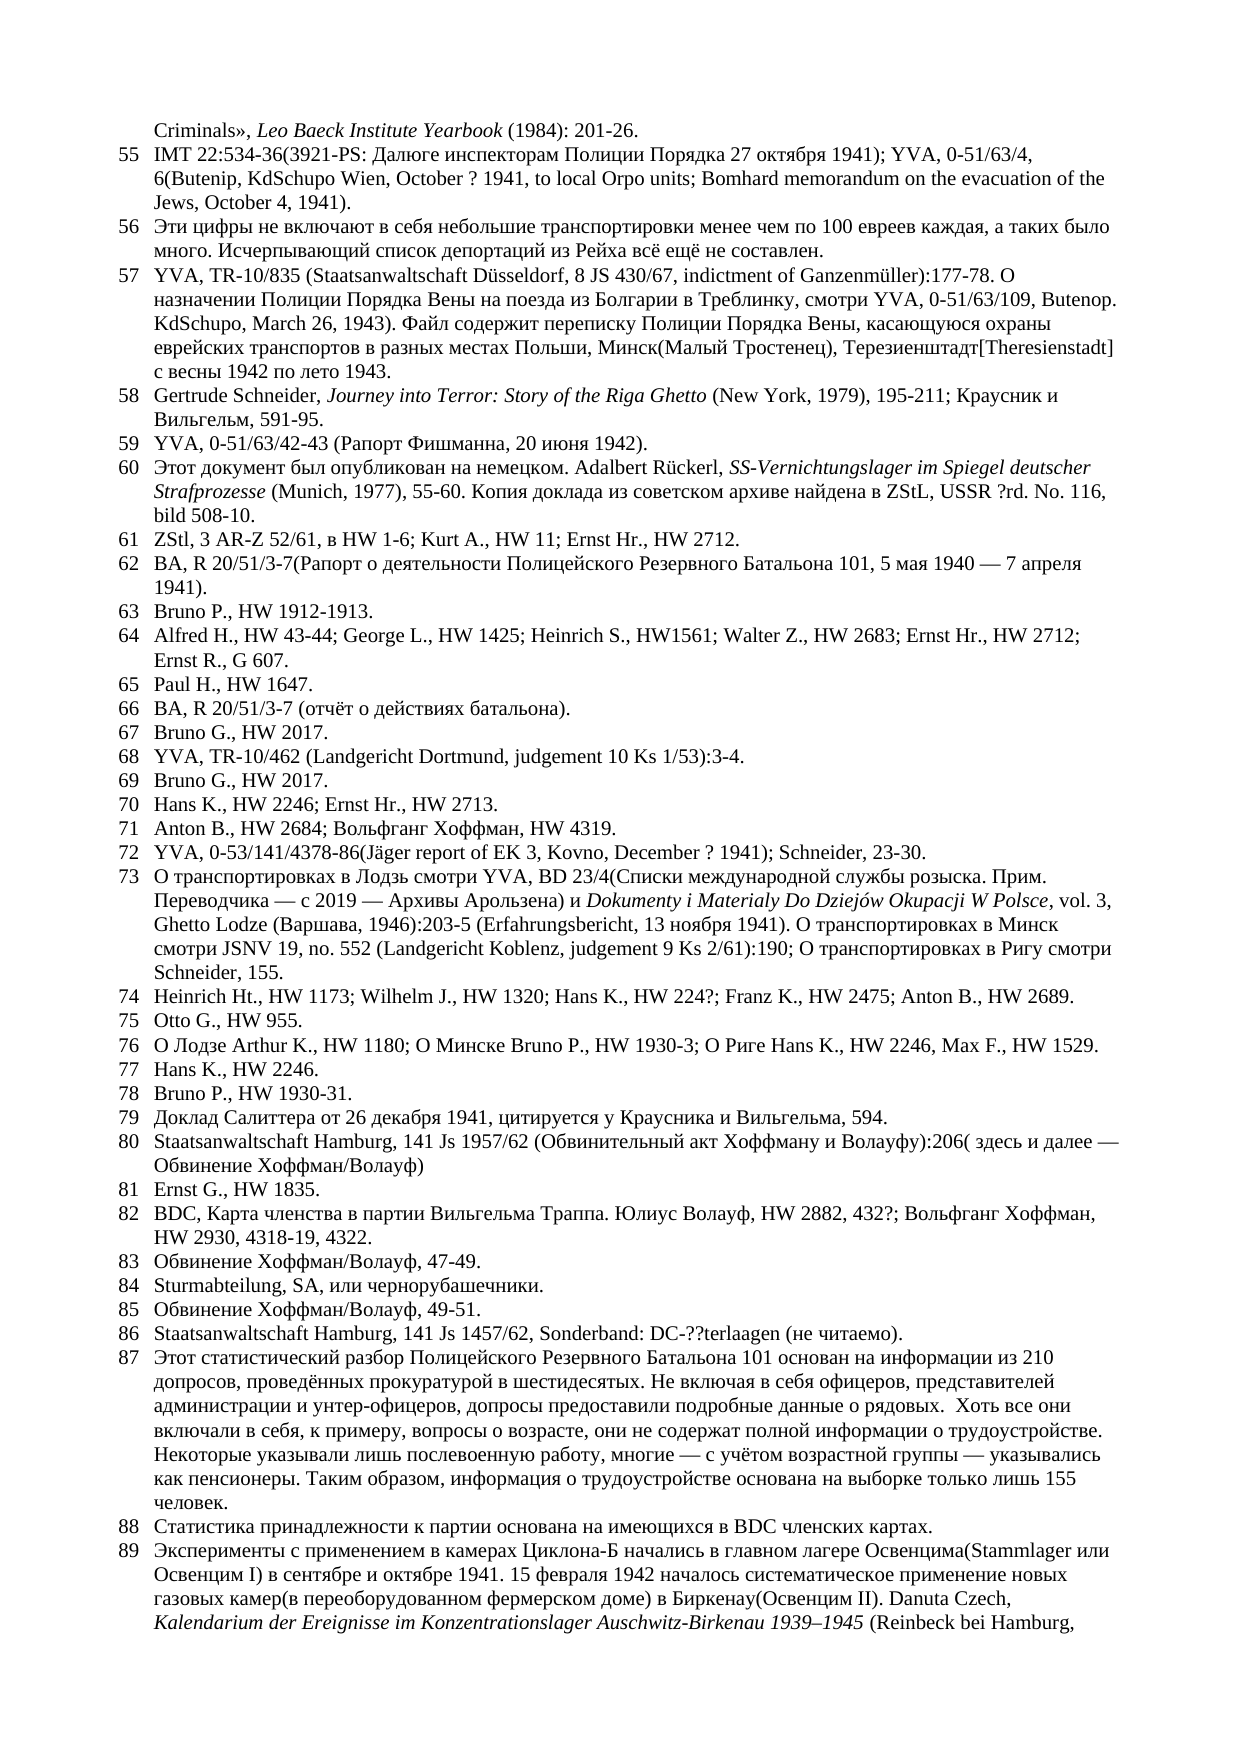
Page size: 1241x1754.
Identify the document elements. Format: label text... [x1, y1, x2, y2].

text ZStl, 3 AR-Z 52/61, в HW 1-6; Kurt A., HW 11; Ernst Hr., HW 2712. [118, 527, 1122, 551]
text Bruno P., HW 1912-1913. [118, 599, 1122, 623]
text Этот статистический разбор Полицейского Резервного Батальона 101 основан на информации из 210 допросов, проведённых прокуратурой в шестидесятых. Не включая в себя офицеров, представителей администрации и унтер-офицеров, допросы предоставили подробные данные о рядовых. Хоть все они включали в себя, к примеру, вопросы о возрасте, они не содержат полной информации о трудоустройстве. Некоторые указывали лишь послевоенную работу, многие — с учётом возрастной группы — указывались как пенсионеры. Таким образом, информация о трудоустройстве основана на выборке только лишь 155 человек. [118, 1345, 1122, 1514]
text IMT 22:534-36(3921-PS: Далюге инспекторам Полиции Порядка 27 октября 1941); YVA, 0-51/63/4, 6(Butenip, KdSchupo Wien, October ? 1941, to local Orpo units; Bomhard memorandum on the evacuation of the Jews, October 4, 1941). [118, 142, 1122, 214]
text Hans K., HW 2246; Ernst Hr., HW 2713. [118, 792, 1122, 816]
text YVA, TR-10/462 (Landgericht Dortmund, judgement 10 Ks 1/53):3-4. [118, 744, 1122, 768]
text BDC, Карта членства в партии Вильгельма Траппа. Юлиус Волауф, HW 2882, 432?; Вольфганг Хоффман, HW 2930, 4318-19, 4322. [118, 1201, 1122, 1249]
text Staatsanwaltschaft Hamburg, 141 Js 1457/62, Sonderband: DC-??terlaagen (не читаемо). [118, 1321, 1122, 1345]
text Bruno G., HW 2017. [118, 720, 1122, 744]
text О транспортировках в Лодзь смотри YVA, BD 23/4(Списки международной службы розыска. Прим. Переводчика — с 2019 — Архивы Арользена) и Dokumenty i Materialy Do Dziejów Okupacji W Polsce, vol. 3, Ghetto Lodze (Варшава, 1946):203-5 (Erfahrungsbericht, 13 ноября 1941). О транспортировках в Минск смотри JSNV 19, no. 552 (Landgericht Koblenz, judgement 9 Ks 2/61):190; О транспортировках в Ригу смотри Schneider, 155. [118, 864, 1122, 984]
text Доклад Салиттера от 26 декабря 1941, цитируется у Краусника и Вильгельма, 594. [118, 1105, 1122, 1129]
text Обвинение Хоффман/Волауф, 47-49. [118, 1249, 1122, 1273]
text Bruno P., HW 1930-31. [118, 1081, 1122, 1105]
text Эти цифры не включают в себя небольшие транспортировки менее чем по 100 евреев каждая, а таких было много. Исчерпывающий список депортаций из Рейха всё ещё не составлен. [118, 214, 1122, 262]
text Anton B., HW 2684; Вольфганг Хоффман, HW 4319. [118, 816, 1122, 840]
text Alfred H., HW 43-44; George L., HW 1425; Heinrich S., HW1561; Walter Z., HW 2683; Ernst Hr., HW 2712; Ernst R., G 607. [118, 623, 1122, 672]
text Статистика принадлежности к партии основана на имеющихся в BDC членских картах. [118, 1514, 1122, 1538]
text О Лодзе Arthur K., HW 1180; О Минске Bruno P., HW 1930-3; О Риге Hans K., HW 2246, Max F., HW 1529. [118, 1032, 1122, 1057]
text YVA, 0-53/141/4378-86(Jäger report of EK 3, Kovno, December ? 1941); Schneider, 23-30. [118, 840, 1122, 864]
text Heinrich Ht., HW 1173; Wilhelm J., HW 1320; Hans K., HW 224?; Franz K., HW 2475; Anton B., HW 2689. [118, 984, 1122, 1008]
text Bruno G., HW 2017. [118, 768, 1122, 792]
text YVA, 0-51/63/42-43 (Рапорт Фишманна, 20 июня 1942). [118, 431, 1122, 455]
text Hans K., HW 2246. [118, 1057, 1122, 1081]
text Staatsanwaltschaft Hamburg, 141 Js 1957/62 (Обвинительный акт Хоффману и Волауфу):206( здесь и далее — Обвинение Хоффман/Волауф) [118, 1129, 1122, 1177]
text Criminals», Leo Baeck Institute Yearbook (1984): 201-26. [118, 118, 1122, 142]
text Обвинение Хоффман/Волауф, 49-51. [118, 1297, 1122, 1321]
text Этот документ был опубликован на немецком. Adalbert Rückerl, SS-Vernichtungslager im Spiegel deutscher Strafprozesse (Munich, 1977), 55-60. Копия доклада из советском архиве найдена в ZStL, USSR ?rd. No. 116, bild 508-10. [118, 455, 1122, 527]
text Gertrude Schneider, Journey into Terror: Story of the Riga Ghetto (New York, 1979), 195-211; Краусник и Вильгельм, 591-95. [118, 383, 1122, 431]
text Эксперименты с применением в камерах Циклона-Б начались в главном лагере Освенцима(Stammlager или Освенцим I) в сентябре и октябре 1941. 15 февраля 1942 началось систематическое применение новых газовых камер(в переоборудованном фермерском доме) в Биркенау(Освенцим II). Danuta Czech, Kalendarium der Ereignisse im Konzentrationslager Auschwitz-Birkenau 1939–1945 (Reinbeck bei Hamburg, [118, 1538, 1122, 1634]
text Otto G., HW 955. [118, 1008, 1122, 1032]
text Paul H., HW 1647. [118, 672, 1122, 696]
text BA, R 20/51/3-7(Рапорт о деятельности Полицейского Резервного Батальона 101, 5 мая 1940 — 7 апреля 1941). [118, 551, 1122, 599]
text Sturmabteilung, SA, или чернорубашечники. [118, 1273, 1122, 1297]
text YVA, TR-10/835 (Staatsanwaltschaft Düsseldorf, 8 JS 430/67, indictment of Ganzenmüller):177-78. О назначении Полиции Порядка Вены на поезда из Болгарии в Треблинку, смотри YVA, 0-51/63/109, Butenop. KdSchupo, March 26, 1943). Файл содержит переписку Полиции Порядка Вены, касающуюся охраны еврейских транспортов в разных местах Польши, Минск(Малый Тростенец), Терезиенштадт[Theresienstadt] с весны 1942 по лето 1943. [118, 262, 1122, 383]
text BA, R 20/51/3-7 (отчёт о действиях батальона). [118, 696, 1122, 720]
text Ernst G., HW 1835. [118, 1177, 1122, 1201]
